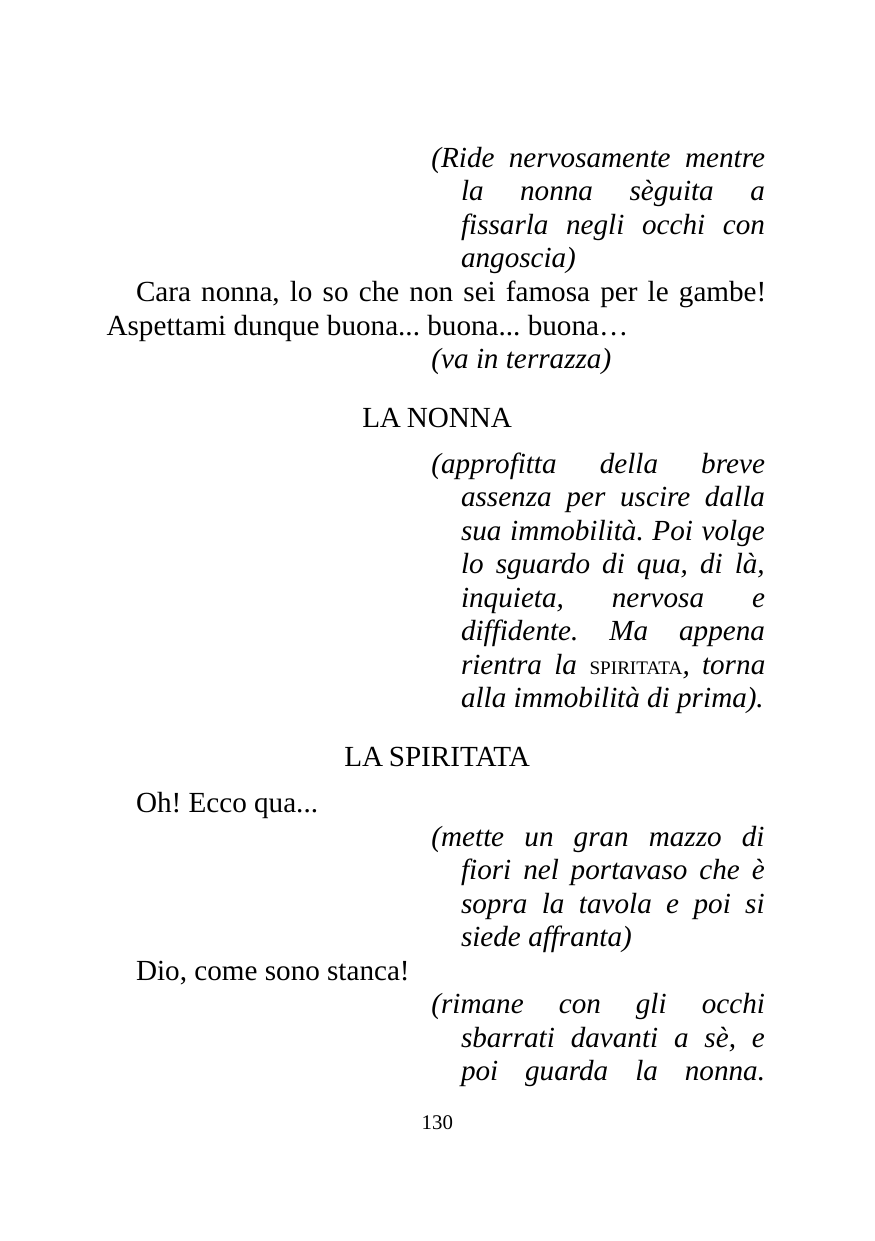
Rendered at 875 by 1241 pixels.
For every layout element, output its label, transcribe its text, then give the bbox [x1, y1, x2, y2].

text (mette un gran mazzo di fiori nel portavaso che è sopra la tavola e poi si siede affranta) [431, 819, 768, 953]
text (rimane con gli occhi sbarrati davanti a sè, e poi guarda la nonna. [431, 986, 768, 1087]
text LA NONNA [106, 400, 768, 433]
text LA SPIRITATA [106, 739, 768, 773]
text (Ride nervosamente mentre la nonna sèguita a fissarla negli occhi con angoscia) [431, 140, 768, 274]
text Cara nonna, lo so che non sei famosa per le gambe! Aspettami dunque buona... buona... buona… [106, 274, 768, 341]
text (va in terrazza) [431, 341, 768, 375]
text Oh! Ecco qua... [106, 785, 768, 819]
text (approfitta della breve assenza per uscire dalla sua immobilità. Poi volge lo sguardo di qua, di là, inquieta, nervosa e diffidente. Ma appena rientra la spiritata, torna alla immobilità di prima). [431, 446, 768, 714]
text Dio, come sono stanca! [106, 953, 768, 986]
